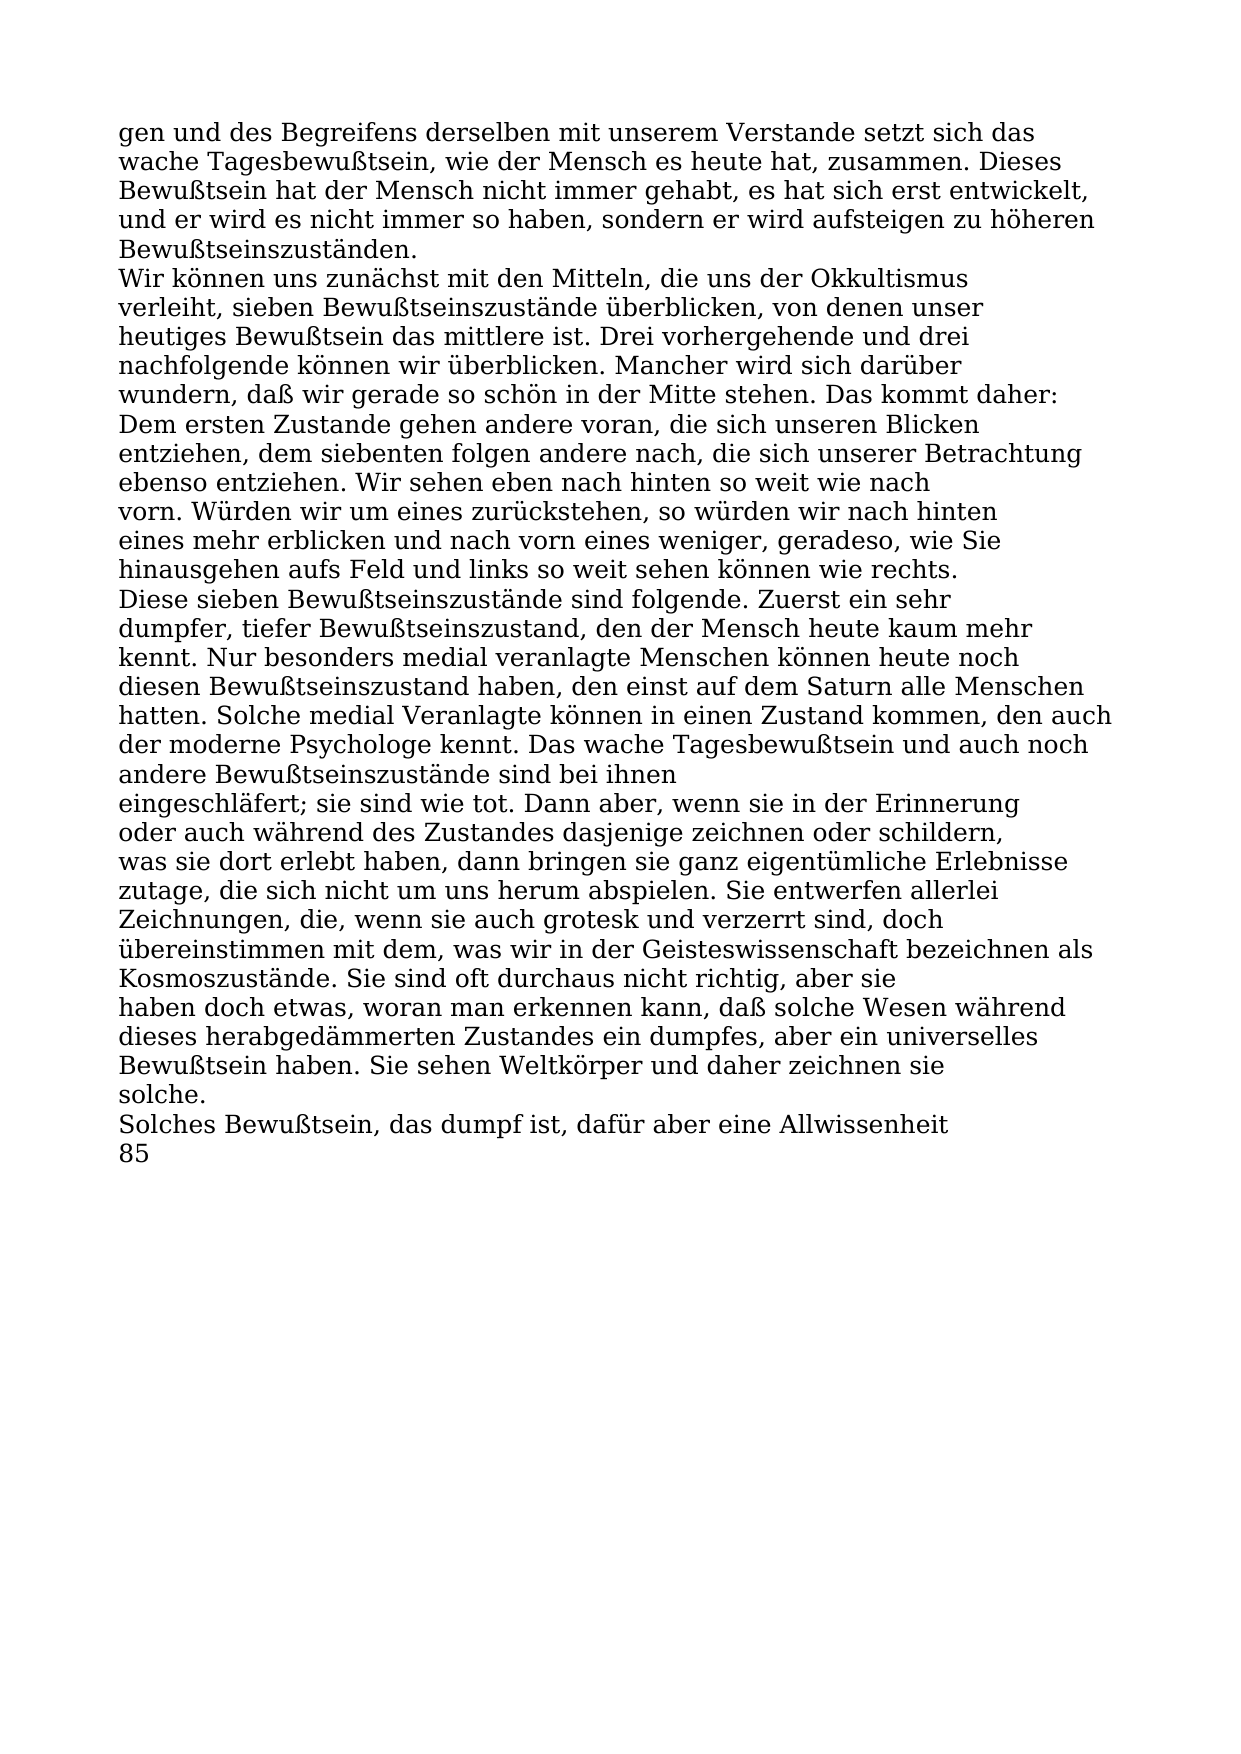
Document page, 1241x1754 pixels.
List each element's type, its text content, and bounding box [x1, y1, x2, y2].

text vorn. Würden wir um eines zurückstehen, so würden wir nach hinten [118, 497, 1122, 526]
text solche. [118, 1081, 1122, 1110]
text dumpfer, tiefer Bewußtseinszustand, den der Mensch heute kaum mehr [118, 614, 1122, 643]
text 85 [118, 1139, 1122, 1168]
text heutiges Bewußtsein das mittlere ist. Drei vorhergehende und drei [118, 322, 1122, 351]
text was sie dort erlebt haben, dann bringen sie ganz eigentümliche Erlebnisse zutage, die sich nicht um uns herum abspielen. Sie entwerfen allerlei Zeichnungen, die, wenn sie auch grotesk und verzerrt sind, doch [118, 847, 1122, 935]
text entziehen, dem siebenten folgen andere nach, die sich unserer Betrachtung ebenso entziehen. Wir sehen eben nach hinten so weit wie nach [118, 439, 1122, 497]
text verleiht, sieben Bewußtseinszustände überblicken, von denen unser [118, 293, 1122, 322]
text oder auch während des Zustandes dasjenige zeichnen oder schildern, [118, 818, 1122, 847]
text Wir können uns zunächst mit den Mitteln, die uns der Okkultismus [118, 264, 1122, 293]
text gen und des Begreifens derselben mit unserem Verstande setzt sich das [118, 118, 1122, 147]
text diesen Bewußtseinszustand haben, den einst auf dem Saturn alle Menschen hatten. Solche medial Veranlagte können in einen Zustand kommen, den auch der moderne Psychologe kennt. Das wache Tagesbewußtsein und auch noch andere Bewußtseinszustände sind bei ihnen [118, 672, 1122, 789]
text Solches Bewußtsein, das dumpf ist, dafür aber eine Allwissenheit [118, 1110, 1122, 1139]
text hinausgehen aufs Feld und links so weit sehen können wie rechts. [118, 556, 1122, 585]
text kennt. Nur besonders medial veranlagte Menschen können heute noch [118, 643, 1122, 672]
text wundern, daß wir gerade so schön in der Mitte stehen. Das kommt daher: Dem ersten Zustande gehen andere voran, die sich unseren Blicken [118, 381, 1122, 439]
text wache Tagesbewußtsein, wie der Mensch es heute hat, zusammen. Dieses Bewußtsein hat der Mensch nicht immer gehabt, es hat sich erst entwickelt, und er wird es nicht immer so haben, sondern er wird aufsteigen zu höheren Bewußtseinszuständen. [118, 147, 1122, 264]
text Diese sieben Bewußtseinszustände sind folgende. Zuerst ein sehr [118, 585, 1122, 614]
text eingeschläfert; sie sind wie tot. Dann aber, wenn sie in der Erinnerung [118, 789, 1122, 818]
text übereinstimmen mit dem, was wir in der Geisteswissenschaft bezeichnen als Kosmoszustände. Sie sind oft durchaus nicht richtig, aber sie [118, 935, 1122, 993]
text haben doch etwas, woran man erkennen kann, daß solche Wesen während dieses herabgedämmerten Zustandes ein dumpfes, aber ein universelles Bewußtsein haben. Sie sehen Weltkörper und daher zeichnen sie [118, 993, 1122, 1081]
text eines mehr erblicken und nach vorn eines weniger, geradeso, wie Sie [118, 526, 1122, 556]
text nachfolgende können wir überblicken. Mancher wird sich darüber [118, 351, 1122, 381]
